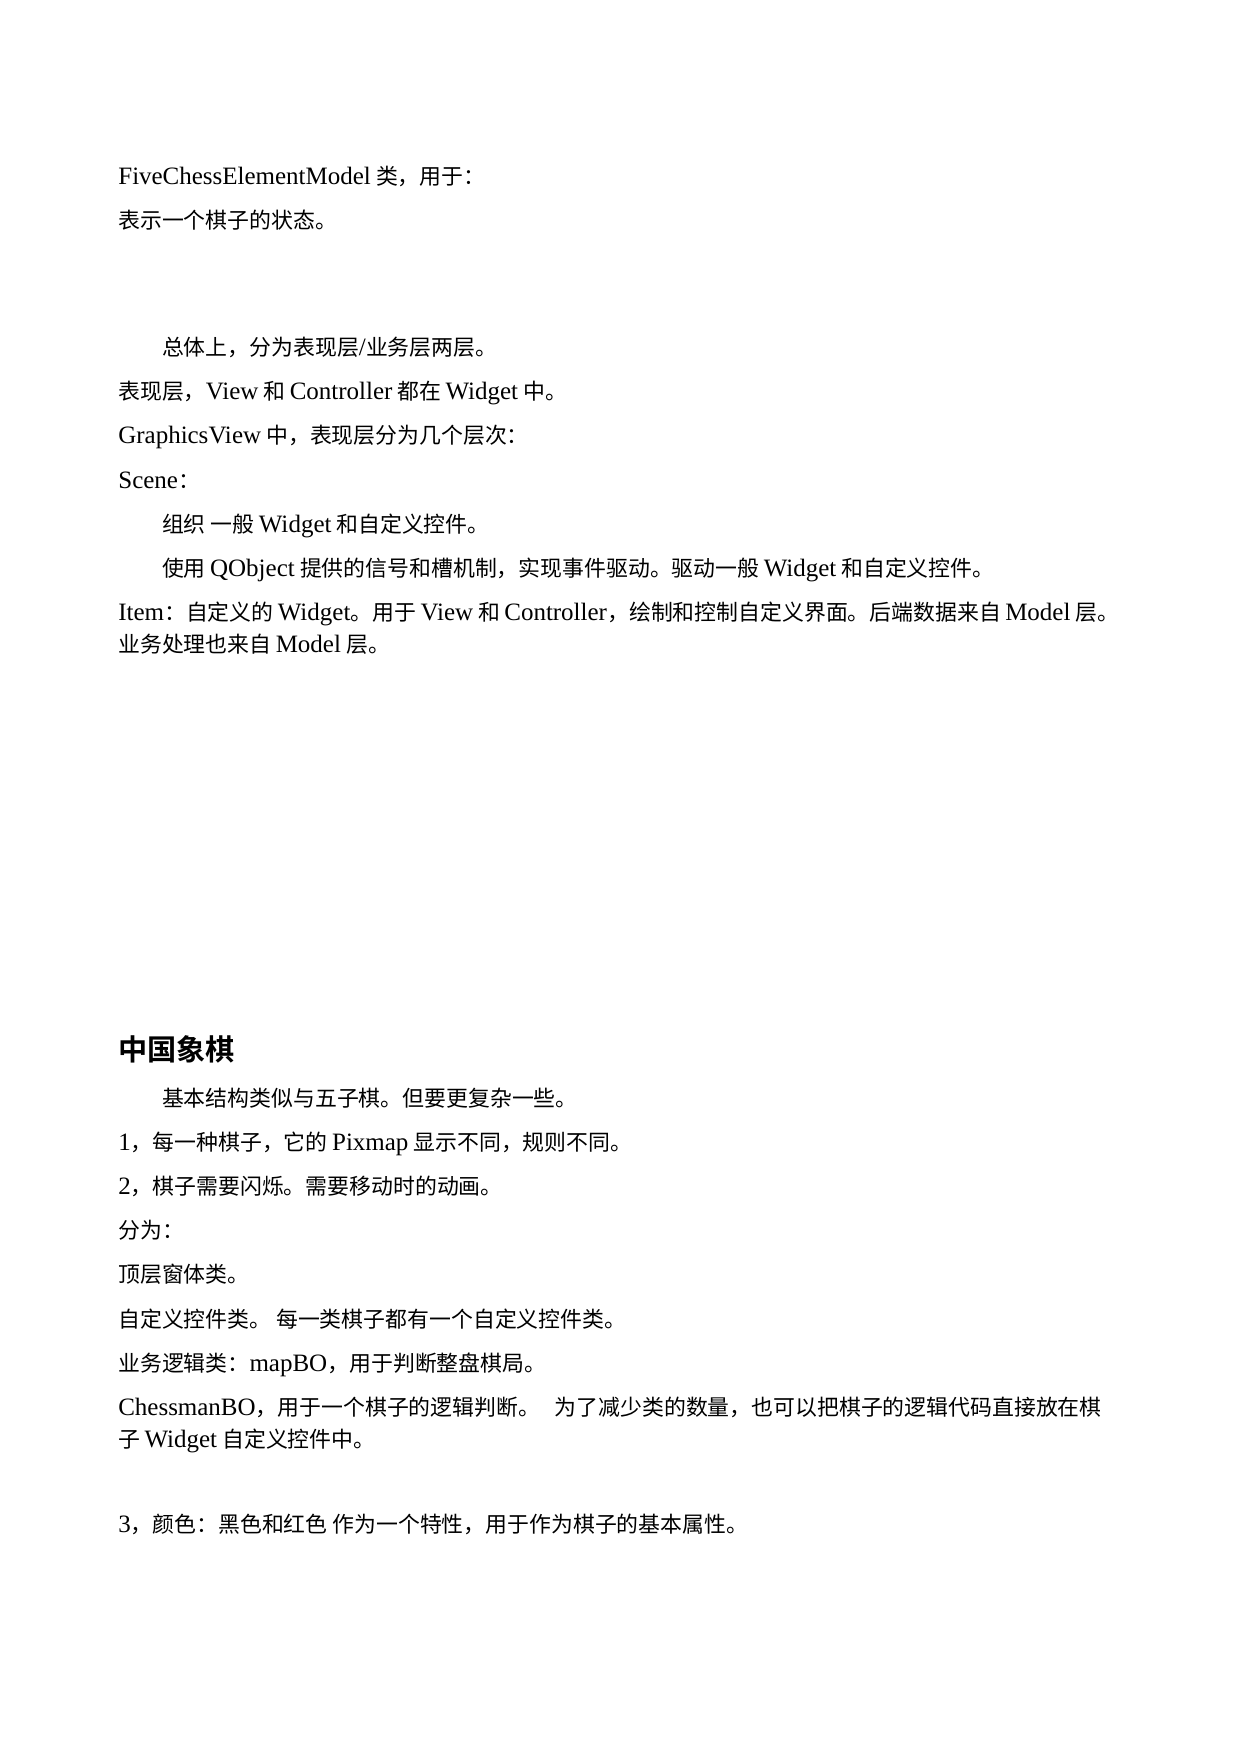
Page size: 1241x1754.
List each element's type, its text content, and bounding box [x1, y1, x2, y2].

text 组织 一般Widget和自定义控件。 [118, 507, 1122, 538]
text 1，每一种棋子，它的Pixmap显示不同，规则不同。 [118, 1125, 1122, 1157]
text 自定义控件类。 每一类棋子都有一个自定义控件类。 [118, 1302, 1122, 1333]
text Scene： [118, 463, 1122, 494]
text 表现层，View和Controller都在Widget中。 [118, 374, 1122, 406]
text 使用QObject提供的信号和槽机制，实现事件驱动。驱动一般Widget和自定义控件。 [118, 551, 1122, 583]
text 分为： [118, 1213, 1122, 1245]
text FiveChessElementModel类，用于： [118, 159, 1122, 191]
text 表示一个棋子的状态。 [118, 203, 1122, 235]
subtitle 中国象棋 [118, 1026, 1122, 1068]
text 顶层窗体类。 [118, 1257, 1122, 1289]
text Item：自定义的Widget。用于View和Controller，绘制和控制自定义界面。后端数据来自Model层。业务处理也来自Model层。 [118, 595, 1122, 658]
text 2，棋子需要闪烁。需要移动时的动画。 [118, 1169, 1122, 1201]
text ChessmanBO，用于一个棋子的逻辑判断。 为了减少类的数量，也可以把棋子的逻辑代码直接放在棋子Widget自定义控件中。 [118, 1390, 1122, 1453]
text GraphicsView中，表现层分为几个层次： [118, 418, 1122, 450]
text 业务逻辑类：mapBO，用于判断整盘棋局。 [118, 1346, 1122, 1377]
text 3，颜色：黑色和红色 作为一个特性，用于作为棋子的基本属性。 [118, 1507, 1122, 1539]
text 基本结构类似与五子棋。但要更复杂一些。 [118, 1081, 1122, 1112]
text 总体上，分为表现层/业务层两层。 [118, 330, 1122, 362]
